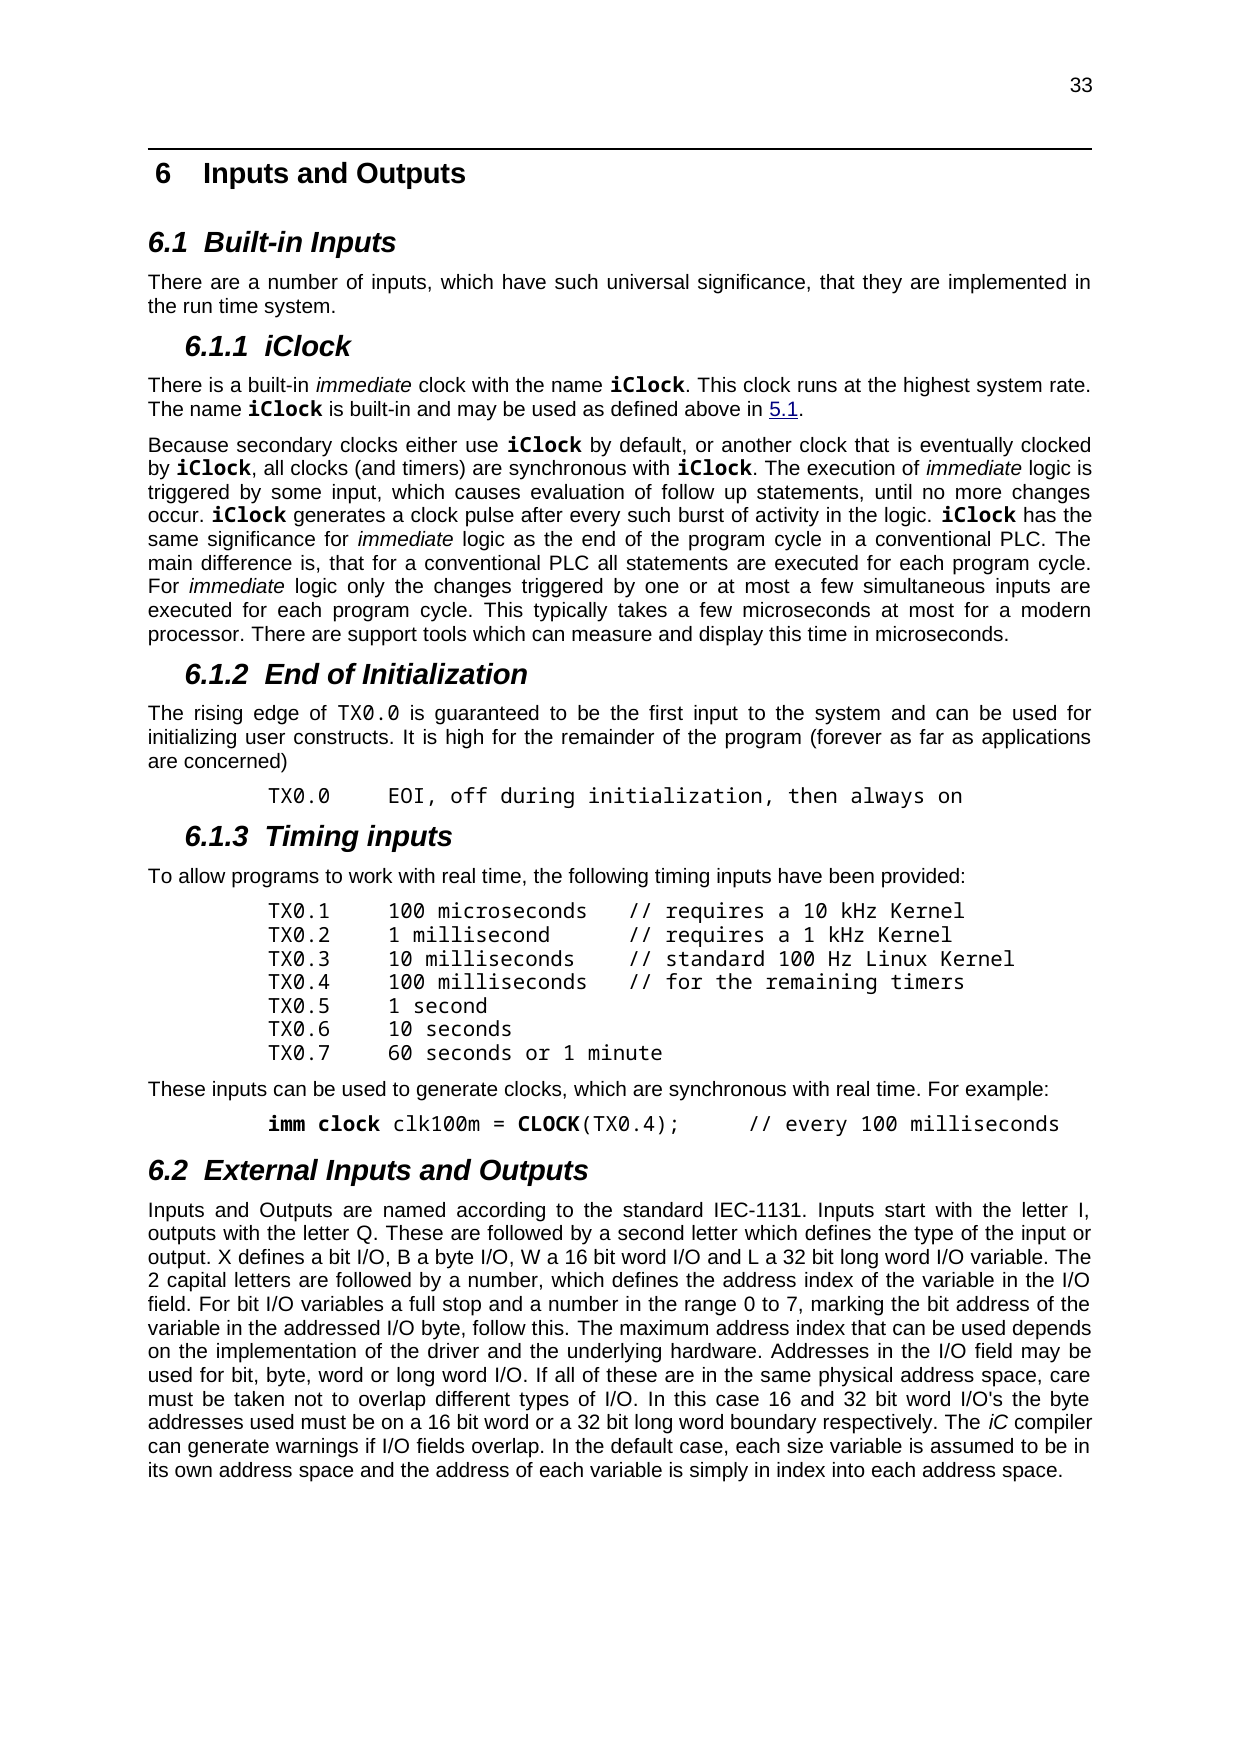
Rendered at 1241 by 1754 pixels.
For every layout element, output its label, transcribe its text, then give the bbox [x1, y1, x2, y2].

text Inputs and Outputs are named according to the standard IEC-1131. Inputs start with the letter I, outputs with the letter Q. These are followed by a second letter which defines the type of the input or output. X defines a bit I/O, B a byte I/O, W a 16 bit word I/O and L a 32 bit long word I/O variable. The 2 capital letters are followed by a number, which defines the address index of the variable in the I/O field. For bit I/O variables a full stop and a number in the range 0 to 7, marking the bit address of the variable in the addressed I/O byte, follow this. The maximum address index that can be used depends on the implementation of the driver and the underlying hardware. Addresses in the I/O field may be used for bit, byte, word or long word I/O. If all of these are in the same physical address space, care must be taken not to overlap different types of I/O. In this case 16 and 32 bit word I/O's the byte addresses used must be on a 16 bit word or a 32 bit long word boundary respectively. The iC compiler can generate warnings if I/O fields overlap. In the default case, each size variable is assumed to be in its own address space and the address of each variable is simply in index into each address space. [148, 1198, 1092, 1482]
text The rising edge of TX0.0 is guaranteed to be the first input to the system and can be used for initializing user constructs. It is high for the remainder of the program (forever as far as applications are concerned) [148, 702, 1092, 773]
text There are a number of inputs, which have such universal significance, that they are implemented in the run time system. [148, 271, 1092, 318]
subtitle Built-in Inputs [148, 226, 1092, 259]
text These inputs can be used to generate clocks, which are synchronous with real time. For example: [148, 1077, 1092, 1101]
text There is a built-in immediate clock with the name iClock. This clock runs at the highest system rate. The name iClock is built-in and may be used as defined above in 5.1. [148, 374, 1092, 421]
subtitle Inputs and Outputs [148, 150, 1092, 197]
subtitle External Inputs and Outputs [148, 1154, 1092, 1186]
text TX0.1 100 microseconds // requires a 10 kHz Kernel TX0.2 1 millisecond // requires a 1 kHz Kernel TX0.3 10 milliseconds // standard 100 Hz Linux Kernel TX0.4 100 milliseconds // for the remaining timers TX0.5 1 second TX0.6 10 seconds TX0.7 60 seconds or 1 minute [268, 900, 1092, 1065]
text imm clock clk100m = CLOCK(TX0.4); // every 100 milliseconds [268, 1112, 1092, 1136]
subtitle iClock [184, 330, 1092, 362]
text To allow programs to work with real time, the following timing inputs have been provided: [148, 864, 1092, 888]
subtitle End of Initialization [184, 658, 1092, 690]
subtitle Timing inputs [184, 820, 1092, 853]
text Because secondary clocks either use iClock by default, or another clock that is eventually clocked by iClock, all clocks (and timers) are synchronous with iClock. The execution of immediate logic is triggered by some input, which causes evaluation of follow up statements, until no more changes occur. iClock generates a clock pulse after every such burst of activity in the logic. iClock has the same significance for immediate logic as the end of the program cycle in a conventional PLC. The main difference is, that for a conventional PLC all statements are executed for each program cycle. For immediate logic only the changes triggered by one or at most a few simultaneous inputs are executed for each program cycle. This typically takes a few microseconds at most for a modern processor. There are support tools which can measure and display this time in microseconds. [148, 433, 1092, 646]
text TX0.0 EOI, off during initialization, then always on [268, 785, 1092, 808]
